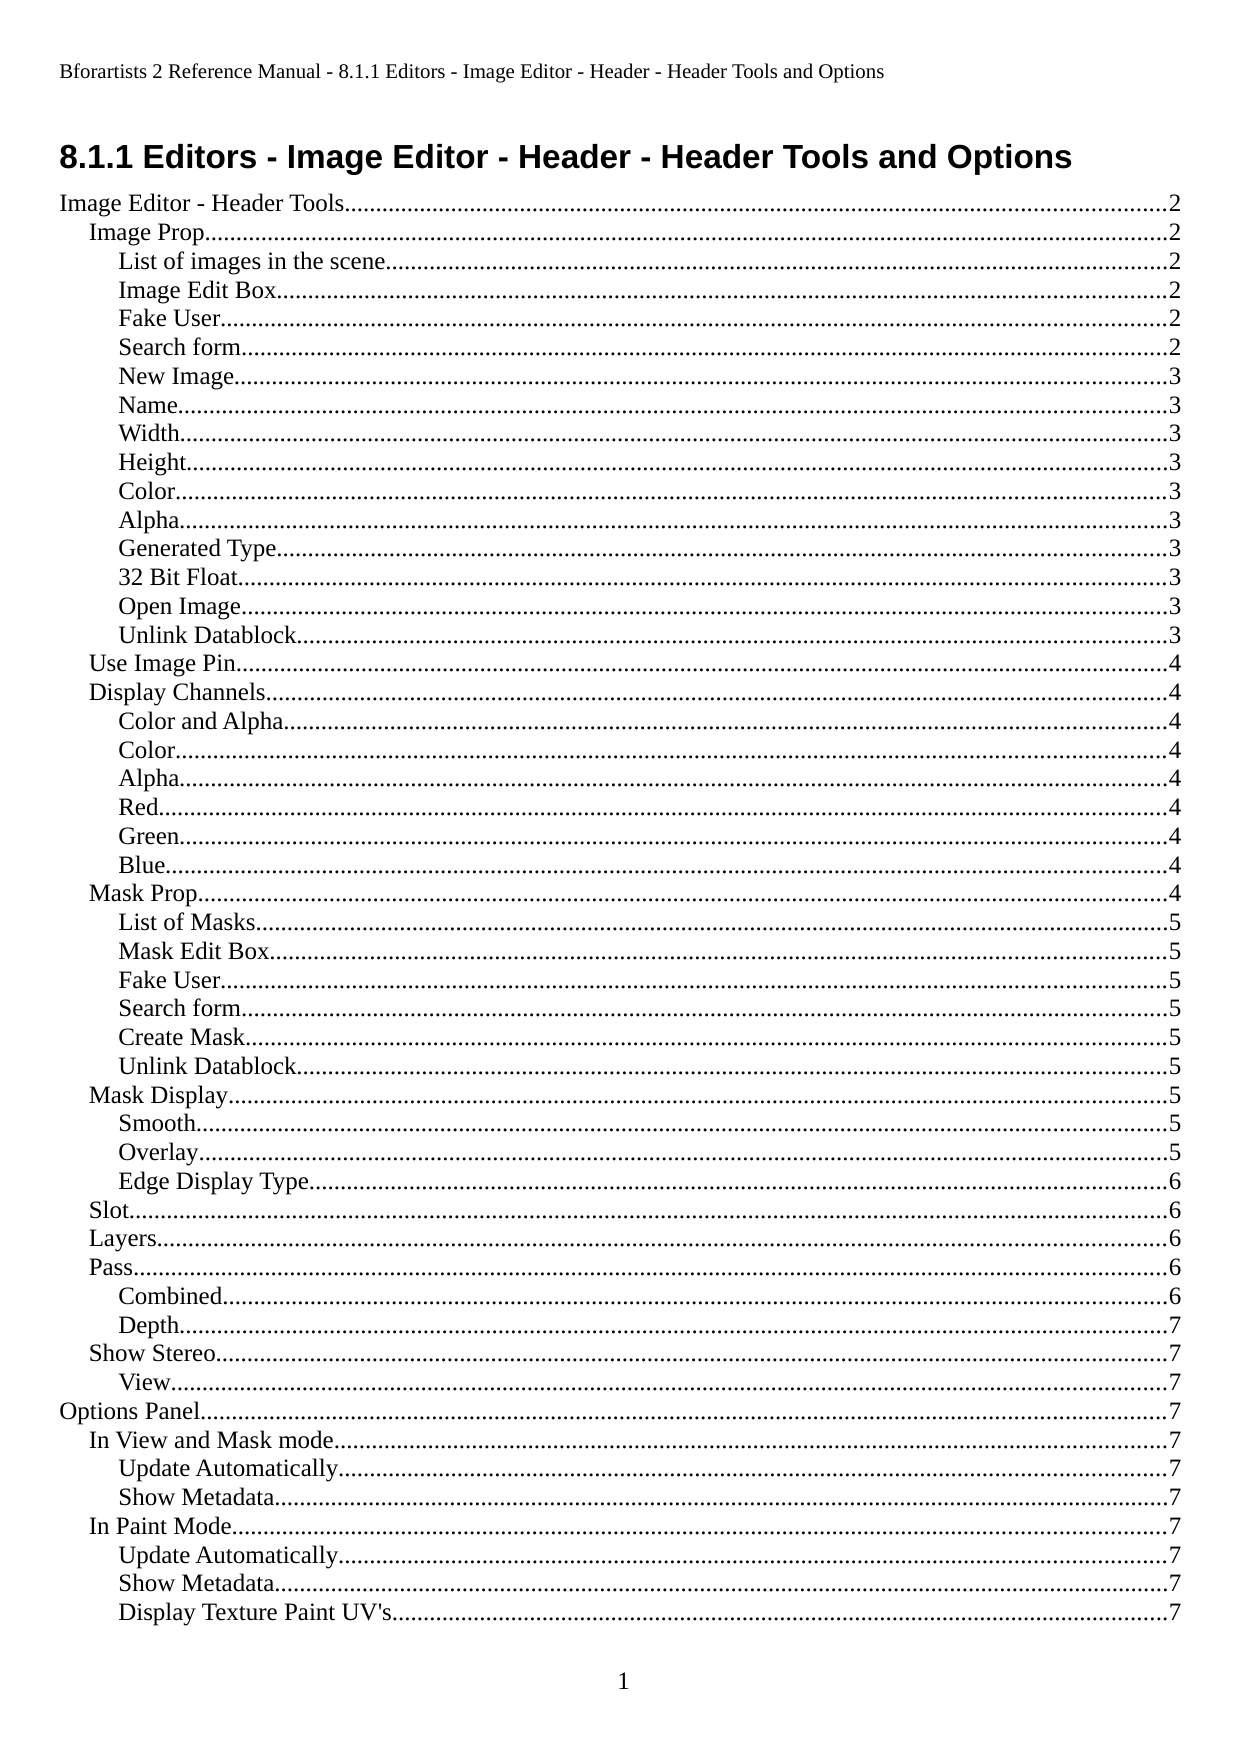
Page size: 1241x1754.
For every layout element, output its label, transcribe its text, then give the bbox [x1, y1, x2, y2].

text Fake User 5 [118, 965, 1181, 993]
text Alpha 3 [118, 505, 1181, 533]
text Height 3 [118, 447, 1181, 476]
text Unlink Datablock 5 [118, 1051, 1181, 1080]
text Alpha 4 [118, 763, 1181, 792]
text Unlink Datablock 3 [118, 620, 1181, 648]
text Color and Alpha 4 [118, 706, 1181, 735]
text Color 4 [118, 735, 1181, 763]
text Width 3 [118, 418, 1181, 447]
text Color 3 [118, 476, 1181, 505]
text 32 Bit Float 3 [118, 562, 1181, 591]
text Show Stereo 7 [88, 1338, 1181, 1367]
text Edge Display Type 6 [118, 1166, 1181, 1195]
text Generated Type 3 [118, 533, 1181, 562]
text Use Image Pin 4 [88, 648, 1181, 677]
text Search form 5 [118, 993, 1181, 1022]
text Create Mask 5 [118, 1022, 1181, 1051]
text Red 4 [118, 792, 1181, 821]
text Fake User 2 [118, 303, 1181, 332]
text Open Image 3 [118, 591, 1181, 620]
text List of Masks 5 [118, 907, 1181, 936]
text In View and Mask mode 7 [88, 1425, 1181, 1453]
text Mask Prop 4 [88, 878, 1181, 907]
text Blue 4 [118, 850, 1181, 878]
text List of images in the scene 2 [118, 246, 1181, 275]
text Overlay 5 [118, 1137, 1181, 1166]
text Options Panel 7 [59, 1396, 1181, 1425]
text Update Automatically 7 [118, 1540, 1181, 1568]
text Image Editor - Header Tools 2 [59, 188, 1181, 217]
text In Paint Mode 7 [88, 1511, 1181, 1540]
text Green 4 [118, 821, 1181, 850]
text Show Metadata 7 [118, 1568, 1181, 1597]
text Name 3 [118, 390, 1181, 418]
text Mask Display 5 [88, 1080, 1181, 1108]
text Pass 6 [88, 1252, 1181, 1281]
subtitle 8.1.1 Editors - Image Editor - Header - Header Tools and Options [59, 138, 1181, 176]
text Image Edit Box 2 [118, 275, 1181, 303]
text Layers 6 [88, 1223, 1181, 1252]
text Combined 6 [118, 1281, 1181, 1310]
text Display Texture Paint UV's 7 [118, 1597, 1181, 1626]
text Mask Edit Box 5 [118, 936, 1181, 965]
text Search form 2 [118, 332, 1181, 361]
text Image Prop 2 [88, 217, 1181, 246]
text Smooth 5 [118, 1108, 1181, 1137]
text Depth 7 [118, 1310, 1181, 1338]
text Display Channels 4 [88, 677, 1181, 706]
text New Image 3 [118, 361, 1181, 390]
text Update Automatically 7 [118, 1453, 1181, 1482]
text Slot 6 [88, 1195, 1181, 1223]
text View 7 [118, 1367, 1181, 1396]
text Show Metadata 7 [118, 1482, 1181, 1511]
